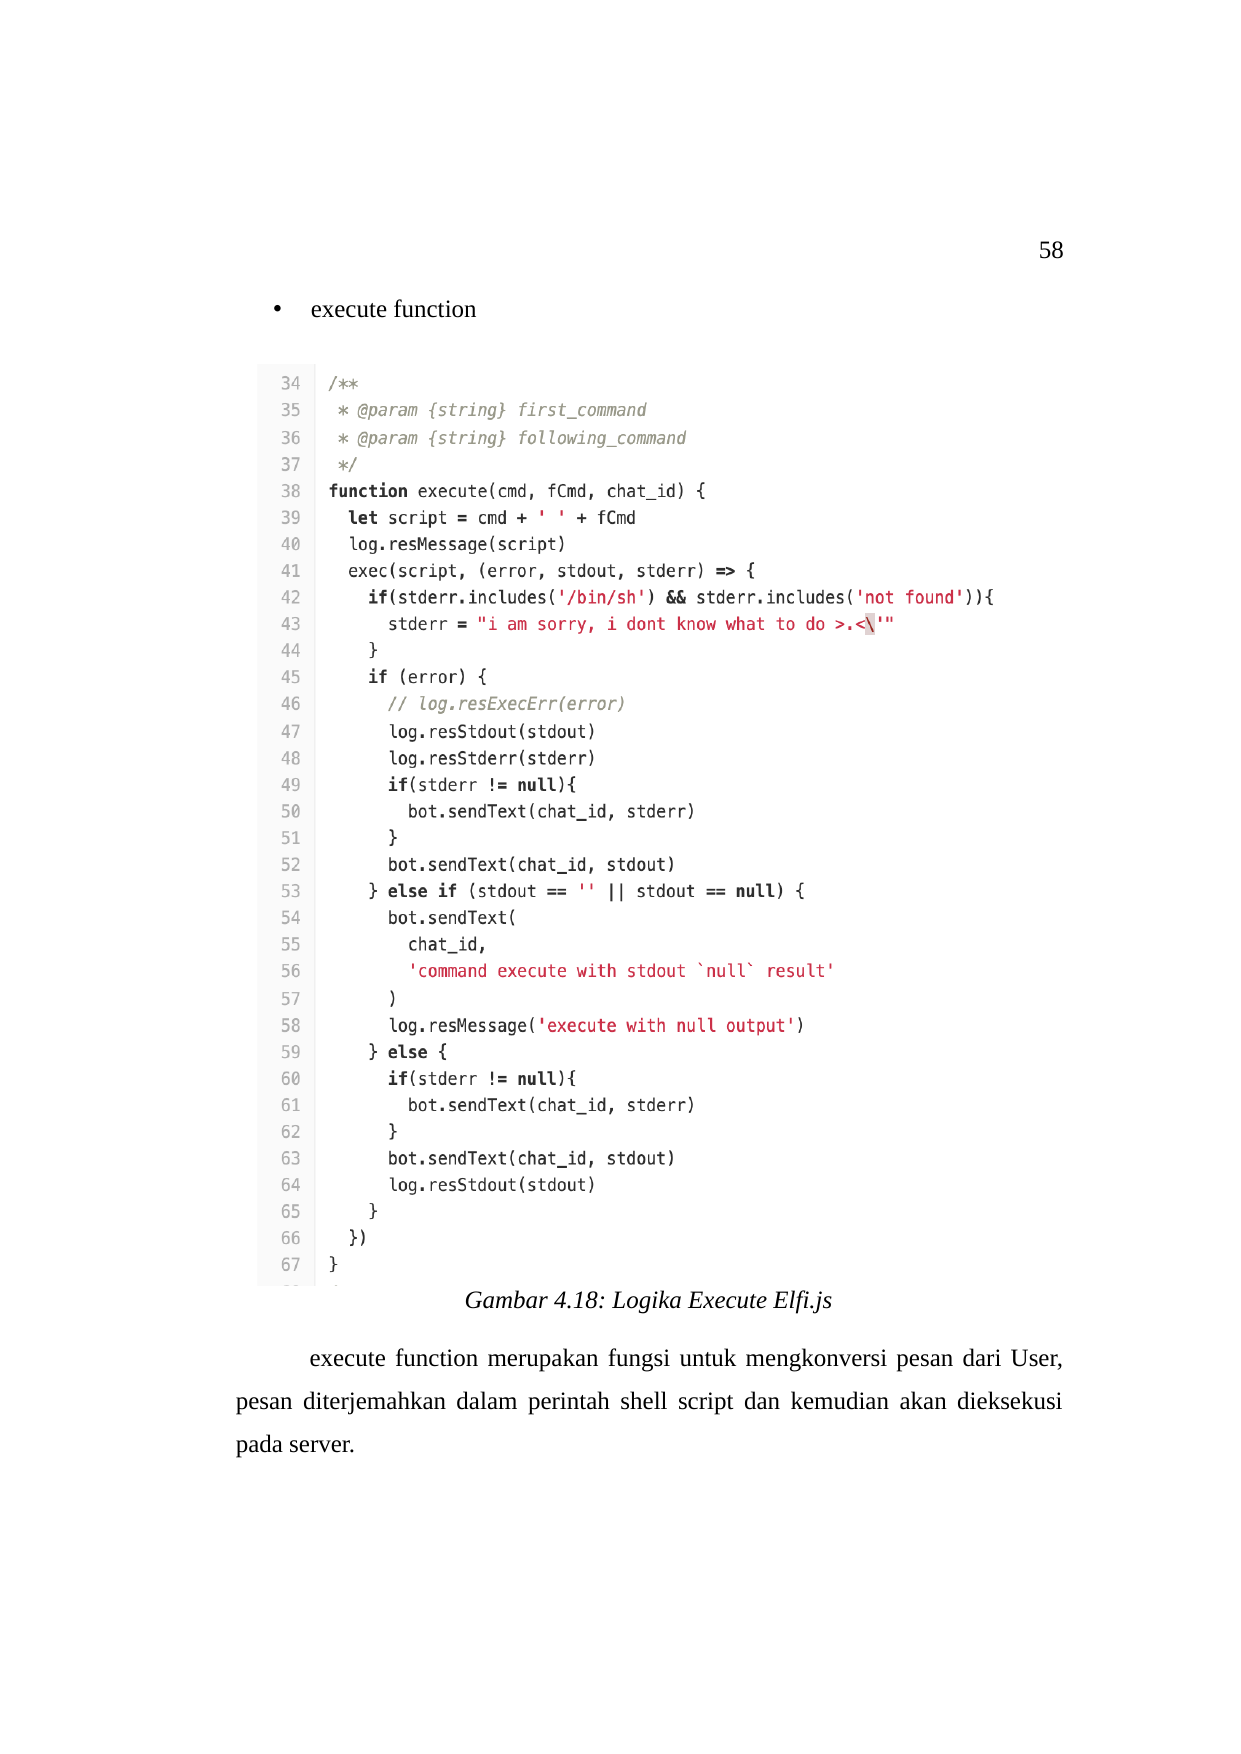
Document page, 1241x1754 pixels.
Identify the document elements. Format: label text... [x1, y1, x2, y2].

picture [257, 364, 1042, 1286]
list execute function [273, 294, 1063, 323]
text Gambar 4.18: Logika Execute Elfi.js [257, 1286, 1042, 1314]
text execute function merupakan fungsi untuk mengkonversi pesan dari User, pesan diterjemahkan dalam perintah shell script dan kemudian akan dieksekusi pada server. [236, 1343, 1063, 1458]
